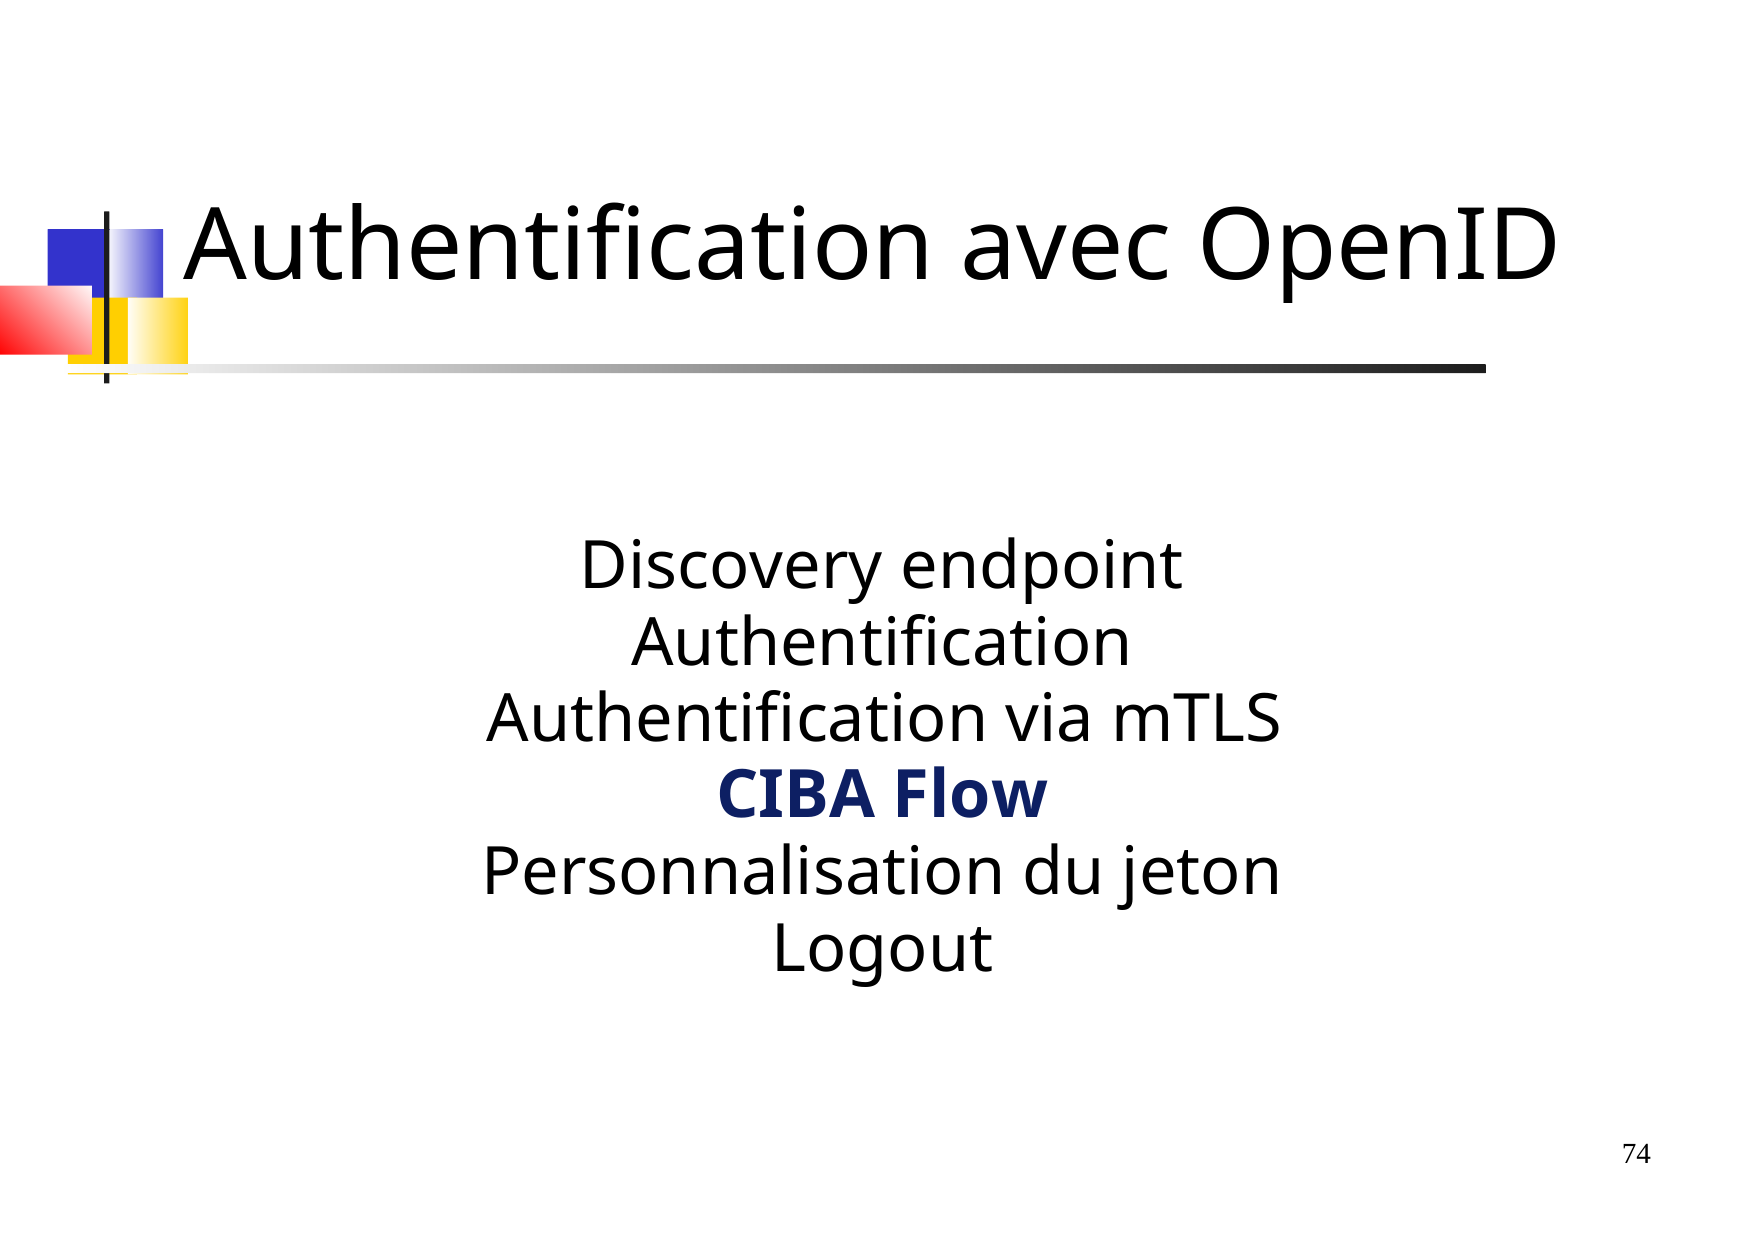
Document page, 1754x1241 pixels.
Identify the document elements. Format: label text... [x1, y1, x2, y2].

title Authentification avec OpenID [179, 130, 1567, 361]
subtitle Discovery endpoint Authentification Authentification via mTLS CIBA Flow Personnalisation du jeton Logout [188, 371, 1577, 1091]
